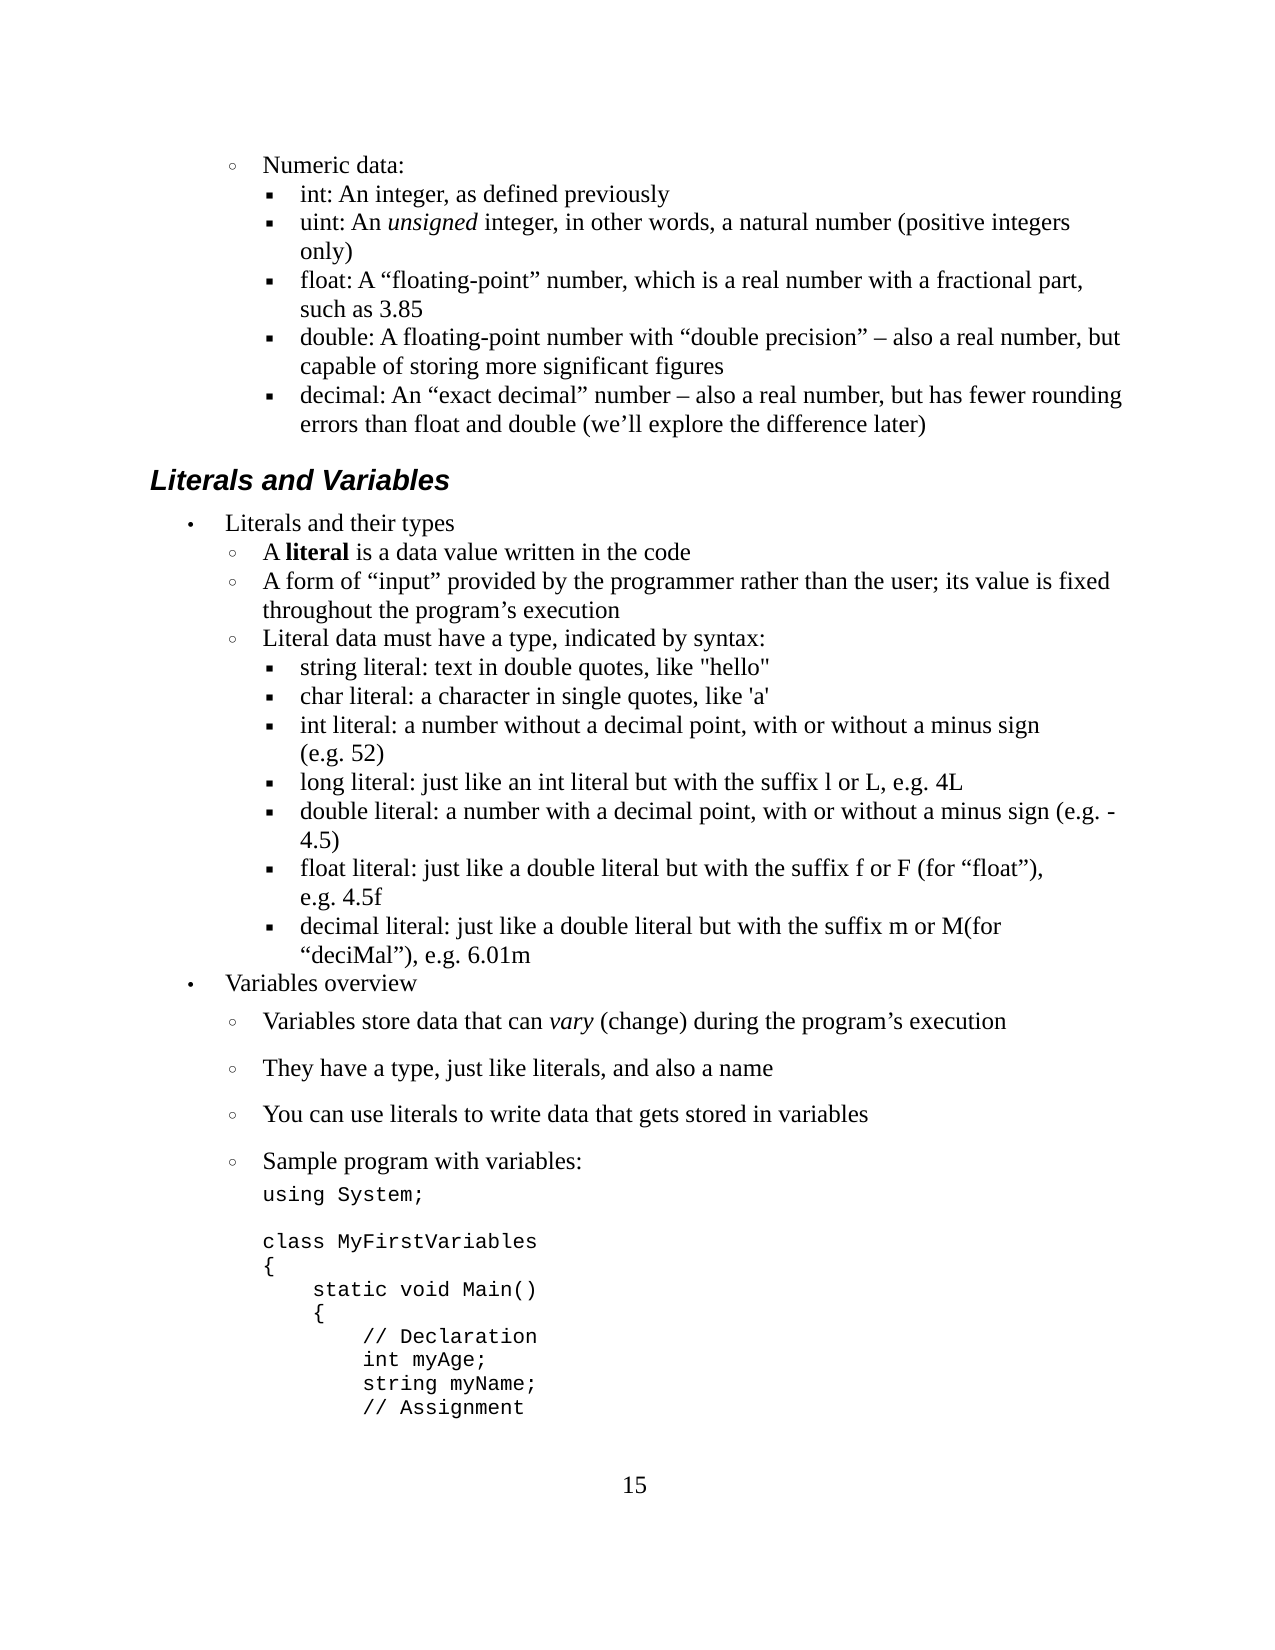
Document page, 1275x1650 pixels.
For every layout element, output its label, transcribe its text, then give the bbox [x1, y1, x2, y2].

list // Assignment [225, 1397, 1125, 1420]
list using System; [225, 1184, 1125, 1208]
list double: A floating-point number with “double precision” – also a real number, but capable of storing more significant figures [262, 322, 1125, 380]
list They have a type, just like literals, and also a name [225, 1053, 1125, 1082]
list decimal literal: just like a double literal but with the suffix m or M(for “deciMal”), e.g. 6.01m [262, 911, 1125, 968]
list uint: An unsigned integer, in other words, a natural number (positive integers only) [262, 207, 1125, 265]
subtitle Literals and Variables [150, 462, 1125, 496]
list long literal: just like an int literal but with the suffix l or L, e.g. 4L [262, 767, 1125, 796]
list float: A “floating-point” number, which is a real number with a fractional part, such as 3.85 [262, 265, 1125, 322]
list Numeric data: [225, 150, 1125, 179]
list string myName; [225, 1373, 1125, 1397]
list string literal: text in double quotes, like "hello" [262, 652, 1125, 681]
list int myAge; [225, 1349, 1125, 1373]
list { [225, 1255, 1125, 1278]
list class MyFirstVariables [225, 1231, 1125, 1255]
list // Declaration [225, 1326, 1125, 1349]
list Variables overview [187, 968, 1125, 997]
list int literal: a number without a decimal point, with or without a minus sign (e.g. 52) [262, 710, 1125, 767]
list float literal: just like a double literal but with the suffix f or F (for “float”), e.g. 4.5f [262, 853, 1125, 911]
list double literal: a number with a decimal point, with or without a minus sign (e.g. -4.5) [262, 796, 1125, 853]
list Literals and their types [187, 508, 1125, 537]
list decimal: An “exact decimal” number – also a real number, but has fewer rounding errors than float and double (we’ll explore the difference later) [262, 380, 1125, 437]
list Sample program with variables: [225, 1146, 1125, 1175]
list A literal is a data value written in the code [225, 537, 1125, 566]
list A form of “input” provided by the programmer rather than the user; its value is fixed throughout the program’s execution [225, 566, 1125, 623]
list int: An integer, as defined previously [262, 179, 1125, 207]
list Literal data must have a type, indicated by syntax: [225, 623, 1125, 652]
list char literal: a character in single quotes, like 'a' [262, 681, 1125, 710]
list { [225, 1302, 1125, 1326]
list You can use literals to write data that gets stored in variables [225, 1099, 1125, 1128]
list static void Main() [225, 1278, 1125, 1302]
list Variables store data that can vary (change) during the program’s execution [225, 1006, 1125, 1035]
